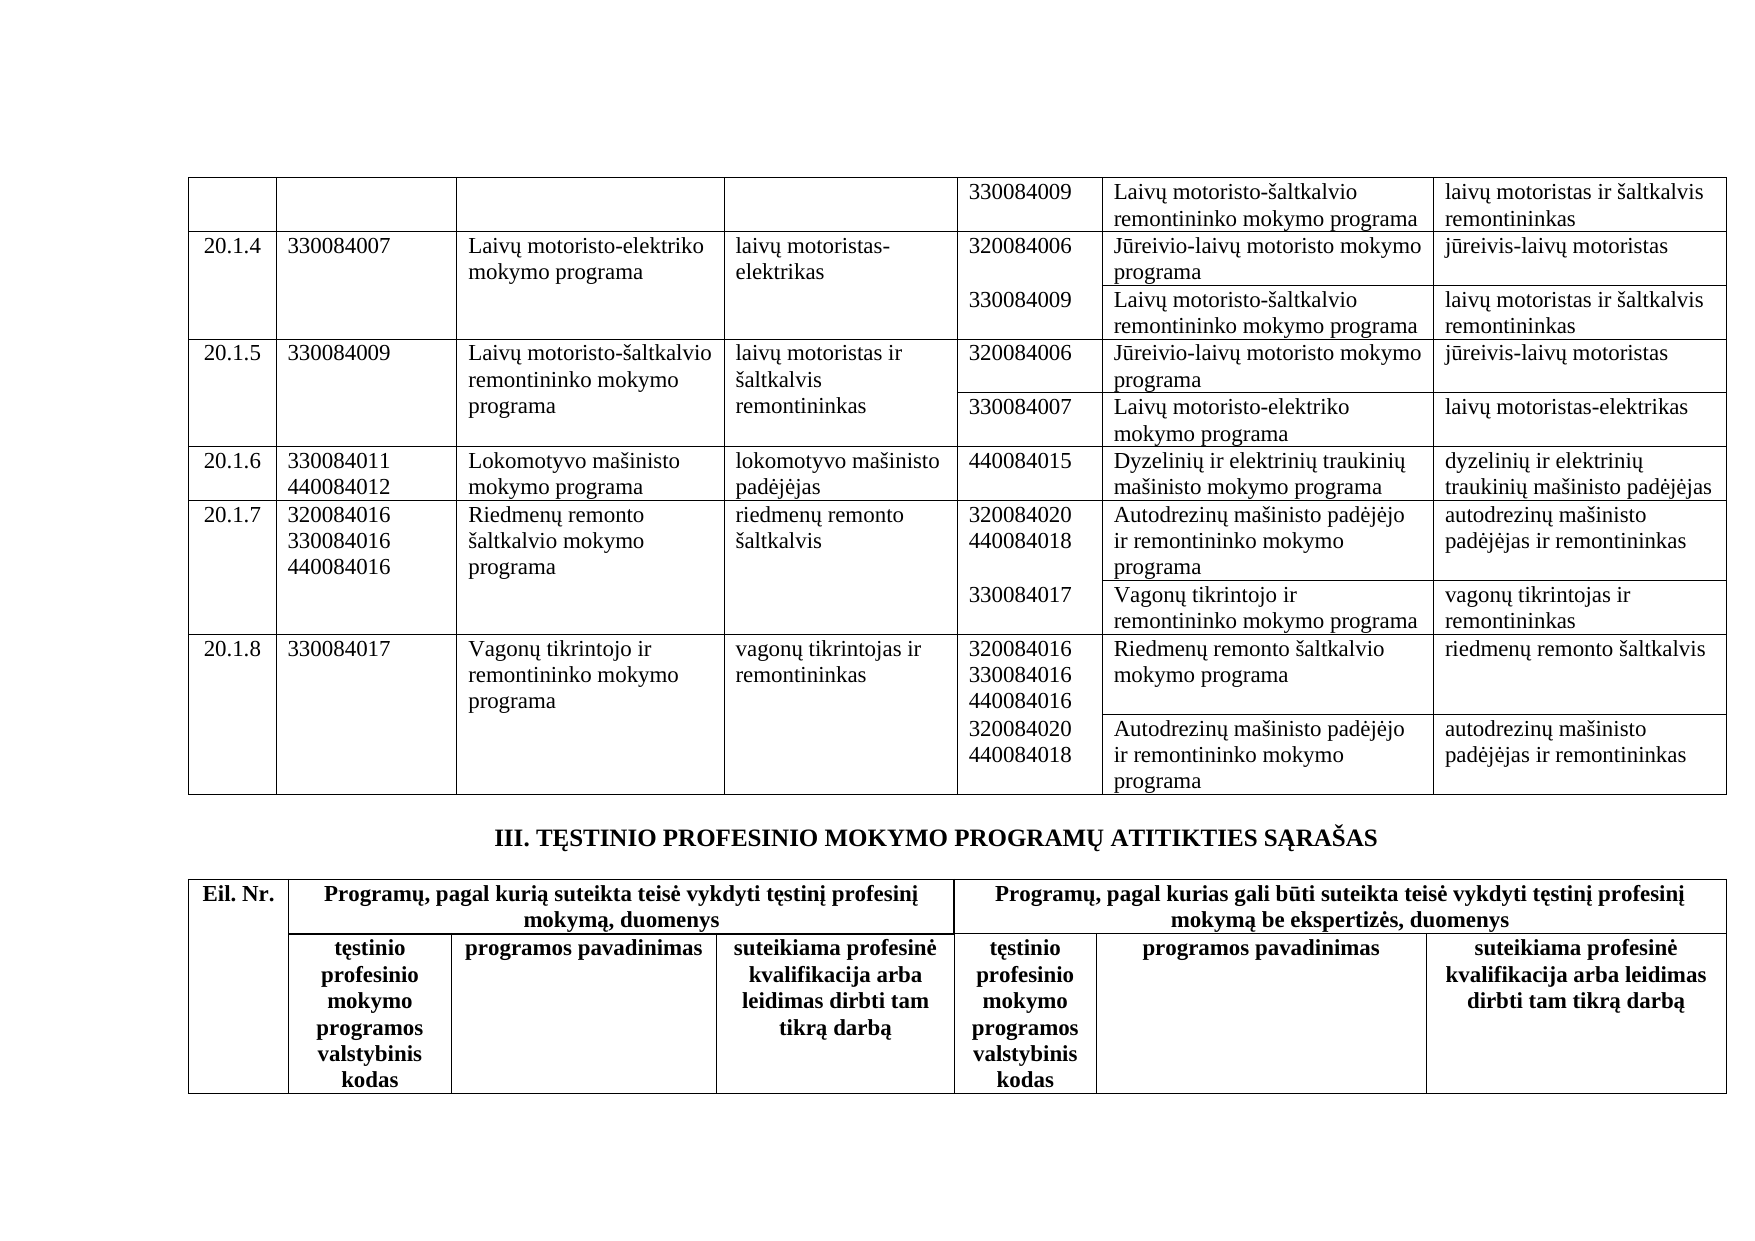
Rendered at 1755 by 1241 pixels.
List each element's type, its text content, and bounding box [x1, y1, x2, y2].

table_cell Laivų motoristo-šaltkalvio remontininko mokymo programa [457, 340, 724, 446]
table_cell 320084006 [958, 232, 1102, 285]
table_cell Vagonų tikrintojo ir remontininko mokymo programa [1103, 581, 1433, 633]
table_cell Riedmenų remonto šaltkalvio mokymo programa [457, 501, 724, 633]
table_cell 330084007 [277, 232, 456, 338]
table_cell 330084011 440084012 [277, 447, 456, 500]
table_header Programų, pagal kurias gali būti suteikta teisė vykdyti tęstinį profesinį mokymą be ekspertizės, duomenys [955, 880, 1726, 933]
table_cell Autodrezinų mašinisto padėjėjo ir remontininko mokymo programa [1103, 715, 1433, 794]
table_cell 440084015 [958, 447, 1102, 500]
table_cell 320084016 330084016 440084016 [958, 635, 1102, 714]
table_cell autodrezinų mašinisto padėjėjas ir remontininkas [1434, 715, 1726, 794]
table_header Eil. Nr. [189, 880, 288, 1093]
table_cell 330084009 [958, 285, 1102, 338]
table_cell 320084020 440084018 [958, 501, 1102, 580]
table_cell 320084016 330084016 440084016 [277, 501, 456, 633]
table_cell Jūreivio-laivų motoristo mokymo programa [1103, 340, 1433, 392]
table_cell programos pavadinimas [1097, 934, 1426, 1093]
table_cell Laivų motoristo-šaltkalvio remontininko mokymo programa [1103, 178, 1433, 231]
table_cell riedmenų remonto šaltkalvis [1434, 635, 1726, 714]
table_cell Autodrezinų mašinisto padėjėjo ir remontininko mokymo programa [1103, 501, 1433, 580]
table_cell laivų motoristas ir šaltkalvis remontininkas [1434, 178, 1726, 231]
table_cell 20.1.5 [189, 340, 276, 446]
table_cell tęstinio profesinio mokymo programos valstybinis kodas [289, 935, 451, 1093]
table_cell autodrezinų mašinisto padėjėjas ir remontininkas [1434, 501, 1726, 580]
table_cell Laivų motoristo-šaltkalvio remontininko mokymo programa [1103, 286, 1433, 338]
table_cell jūreivis-laivų motoristas [1434, 232, 1726, 285]
table_cell dyzelinių ir elektrinių traukinių mašinisto padėjėjas [1434, 447, 1726, 500]
table_cell tęstinio profesinio mokymo programos valstybinis kodas [955, 934, 1096, 1093]
table_cell Laivų motoristo-elektriko mokymo programa [457, 232, 724, 338]
table_cell 320084006 [958, 340, 1102, 392]
table_cell laivų motoristas ir šaltkalvis remontininkas [1434, 286, 1726, 338]
table_cell vagonų tikrintojas ir remontininkas [725, 635, 957, 794]
table_cell Jūreivio-laivų motoristo mokymo programa [1103, 232, 1433, 285]
table_cell laivų motoristas ir šaltkalvis remontininkas [725, 340, 957, 446]
table_cell 330084009 [958, 178, 1102, 231]
text III. TĘSTINIO PROFESINIO MOKYMO PROGRAMŲ ATITIKTIES SĄRAŠAS [177, 823, 1695, 852]
table_cell laivų motoristas-elektrikas [1434, 393, 1726, 446]
table_cell [725, 178, 957, 231]
table_cell jūreivis-laivų motoristas [1434, 340, 1726, 392]
table_cell 330084007 [958, 393, 1102, 446]
table_cell suteikiama profesinė kvalifikacija arba leidimas dirbti tam tikrą darbą [1427, 934, 1726, 1093]
table_cell 330084009 [277, 340, 456, 446]
table_cell [189, 178, 276, 231]
table_cell Laivų motoristo-elektriko mokymo programa [1103, 393, 1433, 446]
table_cell programos pavadinimas [452, 935, 716, 1093]
table_cell Vagonų tikrintojo ir remontininko mokymo programa [457, 635, 724, 794]
table_cell riedmenų remonto šaltkalvis [725, 501, 957, 633]
table_cell Dyzelinių ir elektrinių traukinių mašinisto mokymo programa [1103, 447, 1433, 500]
table_cell [457, 178, 724, 231]
table_cell 330084017 [958, 580, 1102, 633]
table_cell suteikiama profesinė kvalifikacija arba leidimas dirbti tam tikrą darbą [717, 935, 954, 1093]
table_cell Riedmenų remonto šaltkalvio mokymo programa [1103, 635, 1433, 714]
table_header Programų, pagal kurią suteikta teisė vykdyti tęstinį profesinį mokymą, duomenys [289, 880, 953, 933]
table_cell 20.1.7 [189, 501, 276, 633]
table_cell 20.1.8 [189, 635, 276, 794]
table_cell laivų motoristas-elektrikas [725, 232, 957, 338]
table_cell [277, 178, 456, 231]
table_cell 20.1.6 [189, 447, 276, 500]
table_cell Lokomotyvo mašinisto mokymo programa [457, 447, 724, 500]
table_cell 330084017 [277, 635, 456, 794]
table_cell vagonų tikrintojas ir remontininkas [1434, 581, 1726, 633]
table_cell 20.1.4 [189, 232, 276, 338]
table_cell 320084020 440084018 [958, 714, 1102, 794]
table_cell lokomotyvo mašinisto padėjėjas [725, 447, 957, 500]
